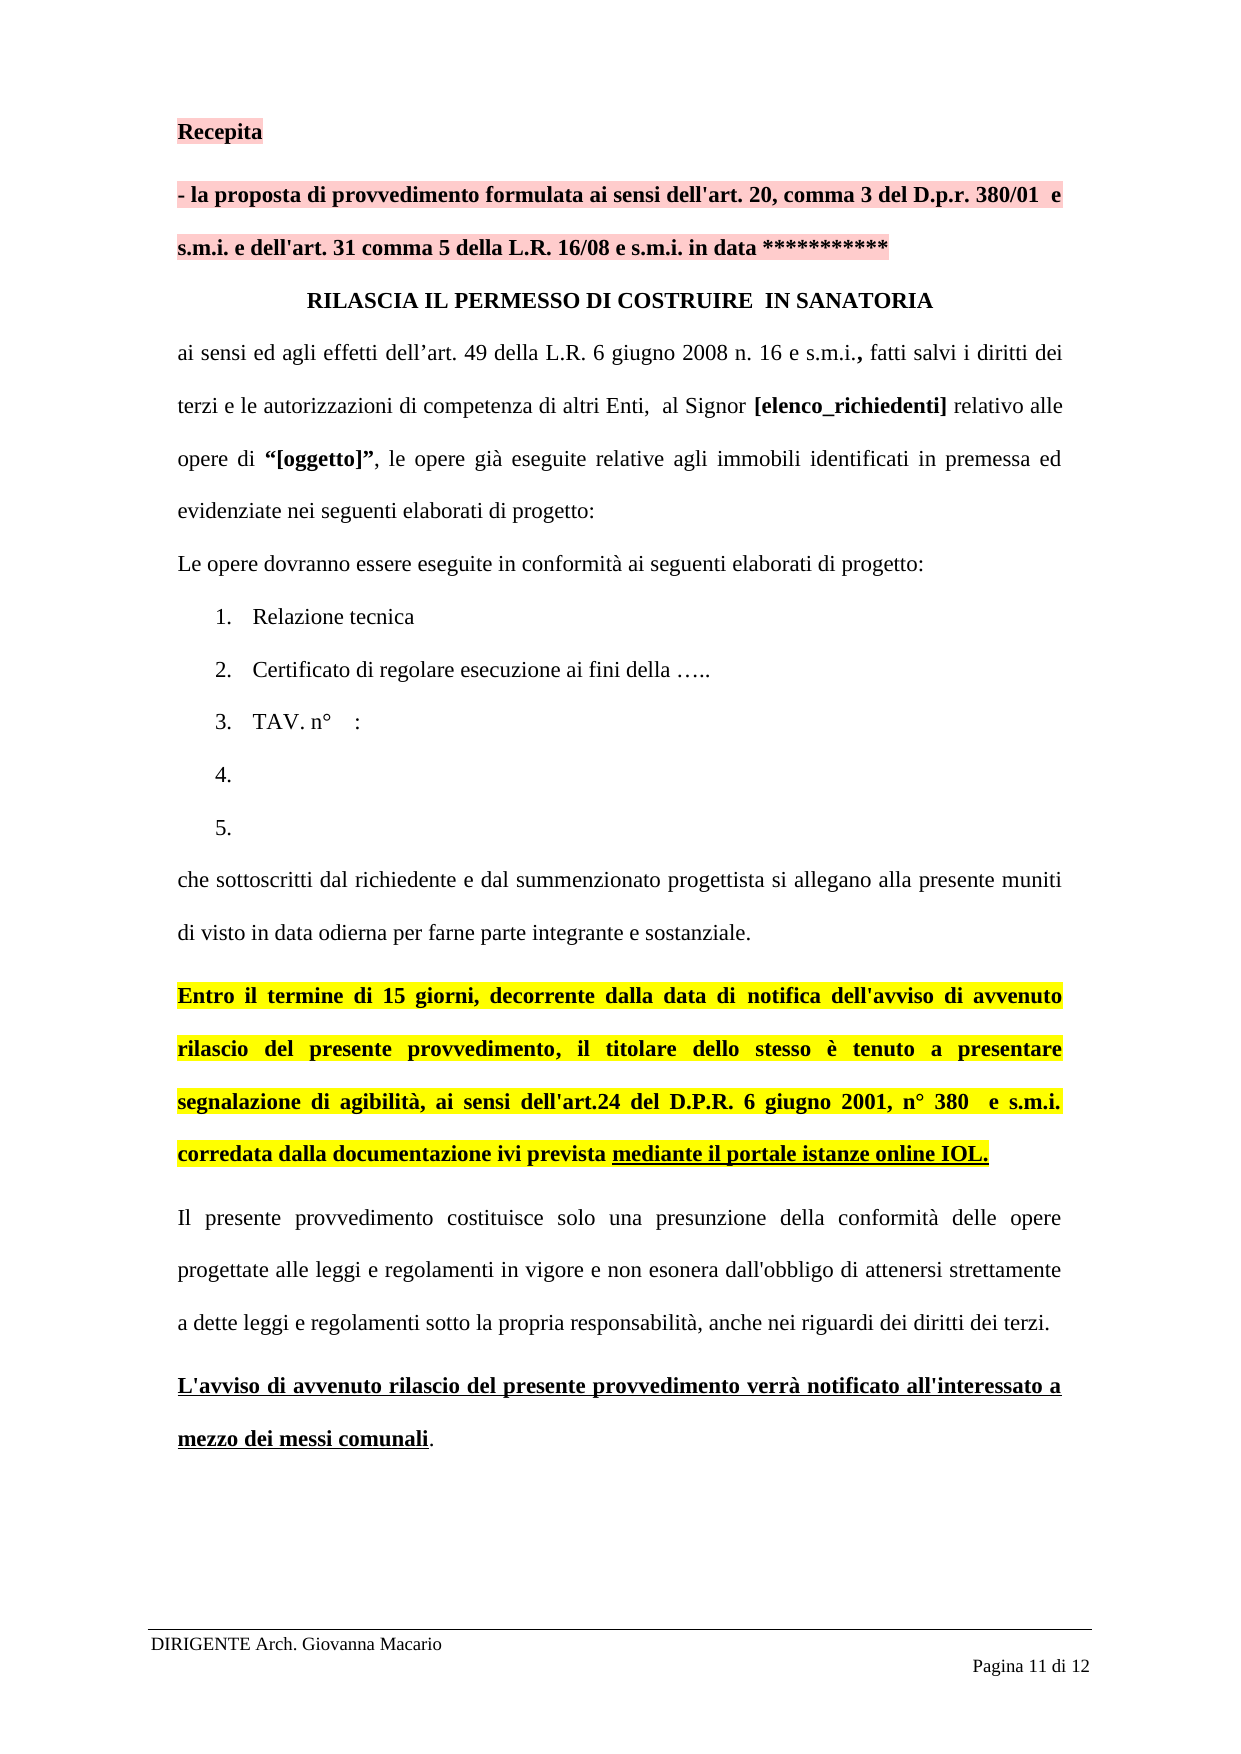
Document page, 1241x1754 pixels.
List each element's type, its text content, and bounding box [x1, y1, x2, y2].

text Le opere dovranno essere eseguite in conformità ai seguenti elaborati di progetto: [177, 550, 1063, 577]
text Recepita [177, 118, 1063, 144]
list Relazione tecnica [215, 603, 1092, 629]
list - la proposta di provvedimento formulata ai sensi dell'art. 20, comma 3 del D.p.r. 380/01 e s.m.i. e dell'art. 31 comma 5 della L.R. 16/08 e s.m.i. in data *********** [177, 181, 1063, 260]
list Certificato di regolare esecuzione ai fini della ….. [215, 656, 1092, 682]
text Il presente provvedimento costituisce solo una presunzione della conformità delle opere progettate alle leggi e regolamenti in vigore e non esonera dall'obbligo di attenersi strettamente a dette leggi e regolamenti sotto la propria responsabilità, anche nei riguardi dei diritti dei terzi. [177, 1203, 1063, 1335]
text che sottoscritti dal richiedente e dal summenzionato progettista si allegano alla presente muniti di visto in data odierna per farne parte integrante e sostanziale. [177, 866, 1063, 946]
text ai sensi ed agli effetti dell’art. 49 della L.R. 6 giugno 2008 n. 16 e s.m.i., fatti salvi i diritti dei terzi e le autorizzazioni di competenza di altri Enti, al Signor [elenco_richiedenti] relativo alle opere di “[oggetto]”, le opere già eseguite relative agli immobili identificati in premessa ed evidenziate nei seguenti elaborati di progetto: [177, 339, 1063, 524]
list L'avviso di avvenuto rilascio del presente provvedimento verrà notificato all'interessato a mezzo dei messi comunali. [177, 1372, 1063, 1451]
text RILASCIA IL PERMESSO DI COSTRUIRE IN SANATORIA [177, 287, 1063, 313]
list TAV. n° : [215, 708, 1092, 735]
text Entro il termine di 15 giorni, decorrente dalla data di notifica dell'avviso di avvenuto rilascio del presente provvedimento, il titolare dello stesso è tenuto a presentare segnalazione di agibilità, ai sensi dell'art.24 del D.P.R. 6 giugno 2001, n° 380 e s.m.i. corredata dalla documentazione ivi prevista mediante il portale istanze online IOL. [177, 982, 1063, 1167]
